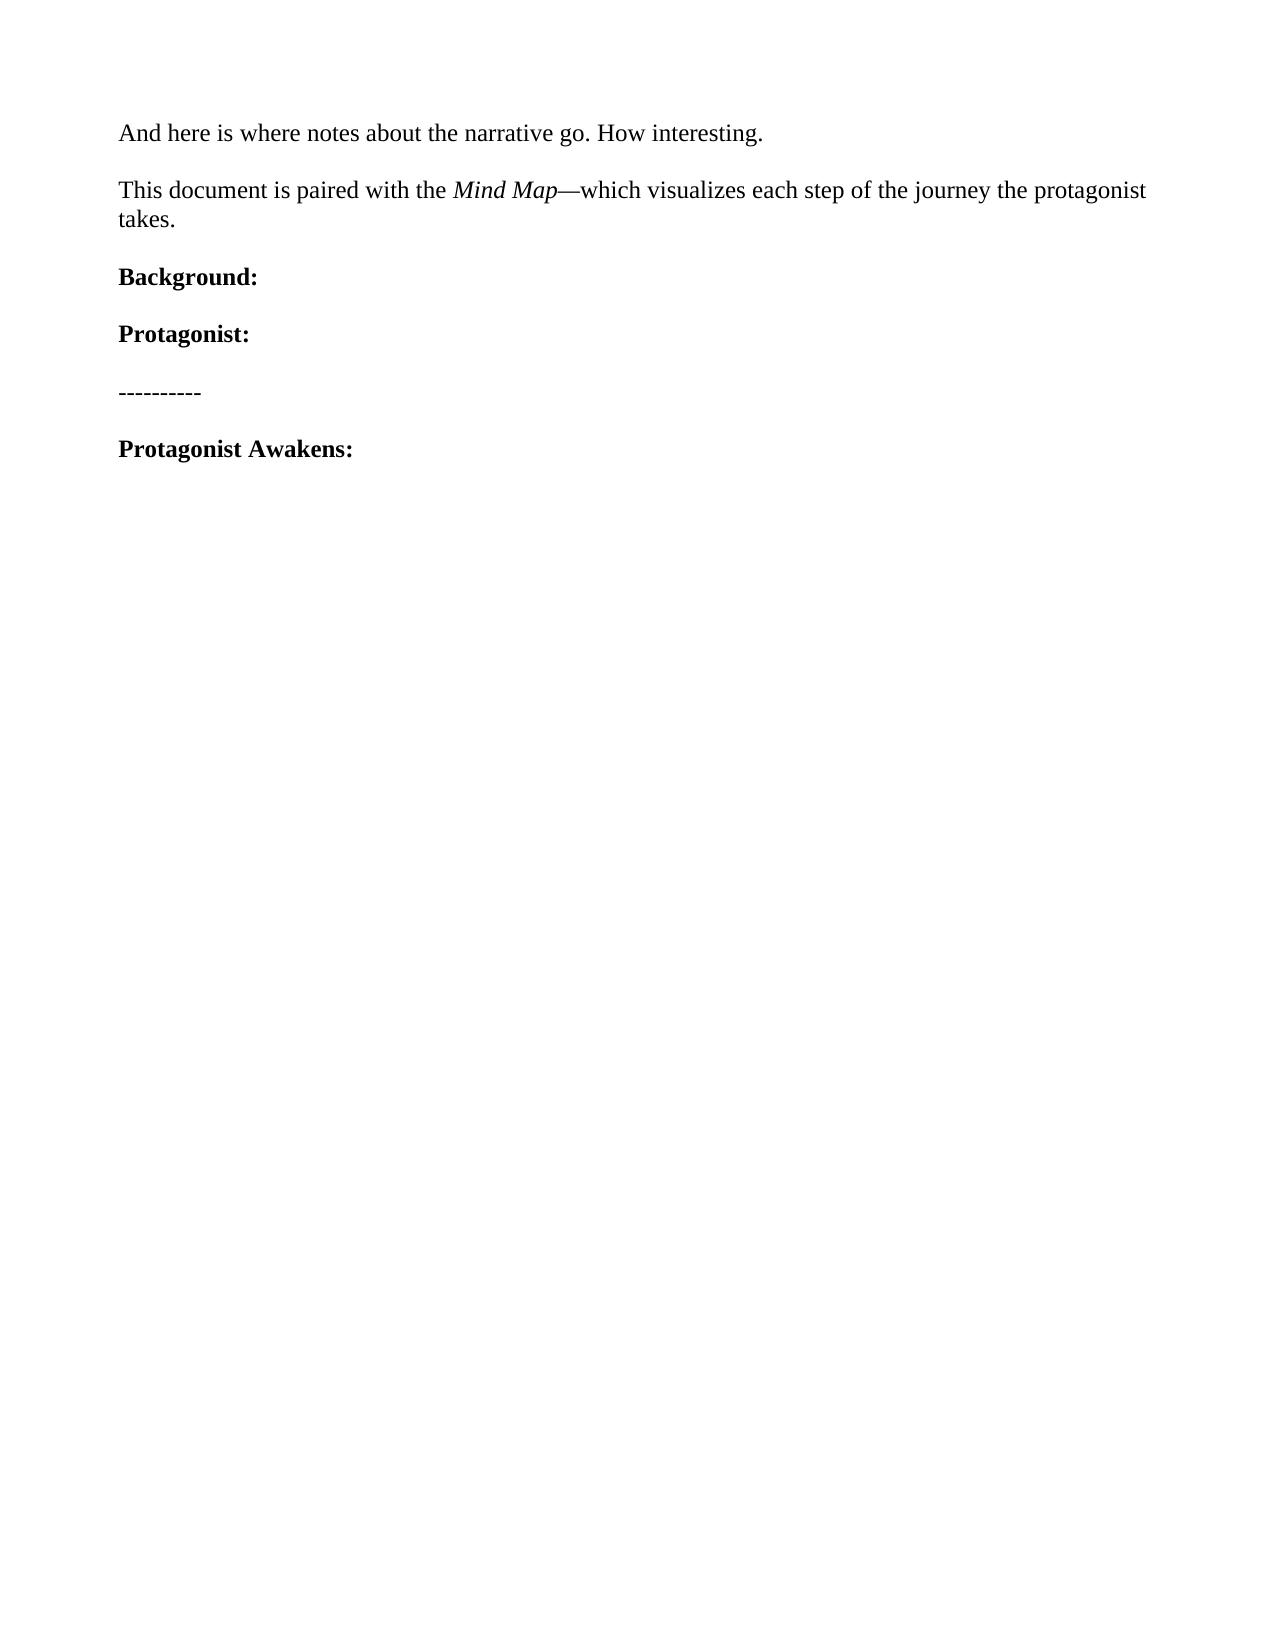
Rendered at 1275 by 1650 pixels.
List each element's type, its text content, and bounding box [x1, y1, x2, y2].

text Background: [118, 262, 1157, 291]
text ---------- [118, 377, 1157, 406]
text This document is paired with the Mind Map—which visualizes each step of the journey the protagonist takes. [118, 176, 1157, 233]
text Protagonist Awakens: [118, 434, 1157, 463]
text And here is where notes about the narrative go. How interesting. [118, 118, 1157, 147]
text Protagonist: [118, 319, 1157, 348]
